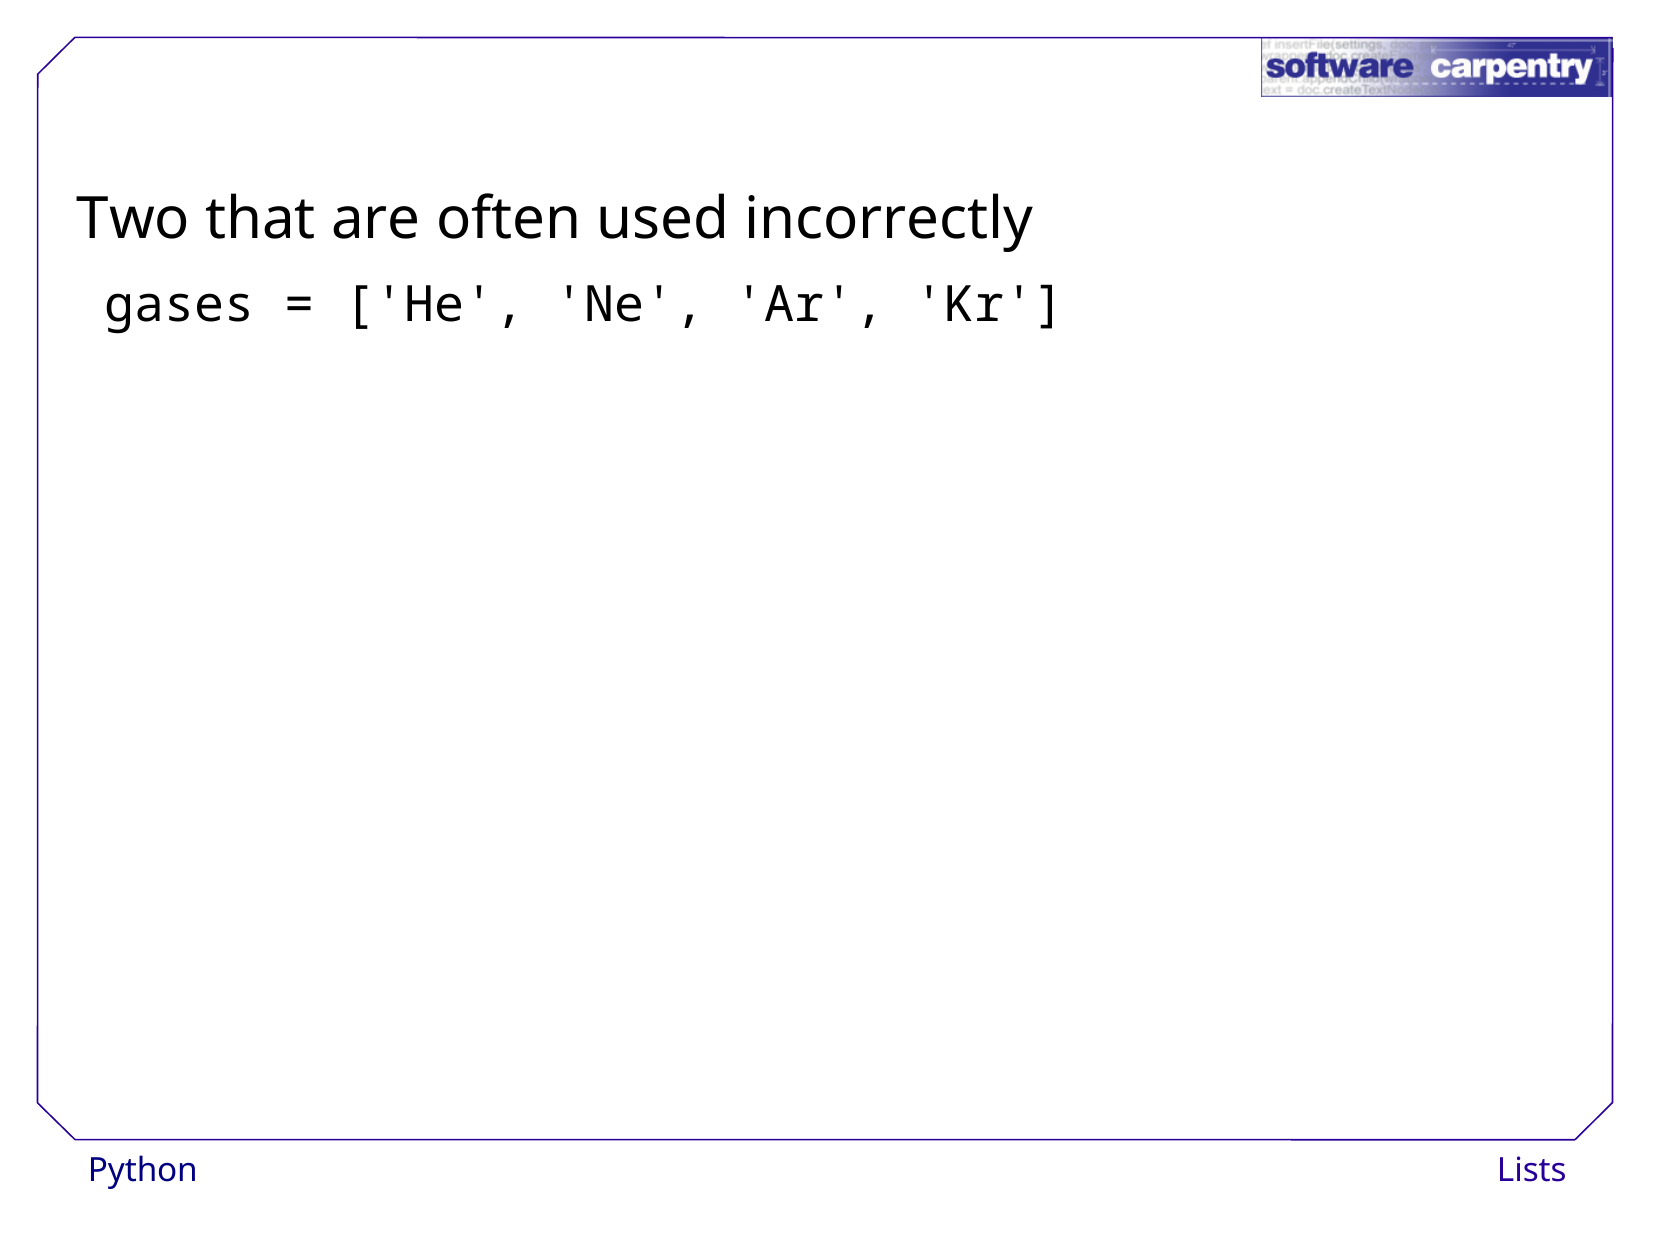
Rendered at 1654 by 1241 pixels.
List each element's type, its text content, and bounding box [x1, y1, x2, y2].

picture [1261, 39, 1613, 97]
text_box Two that are often used incorrectly [61, 138, 1198, 259]
text_box gases = ['He', 'Ne', 'Ar', 'Kr'] [89, 263, 1512, 961]
